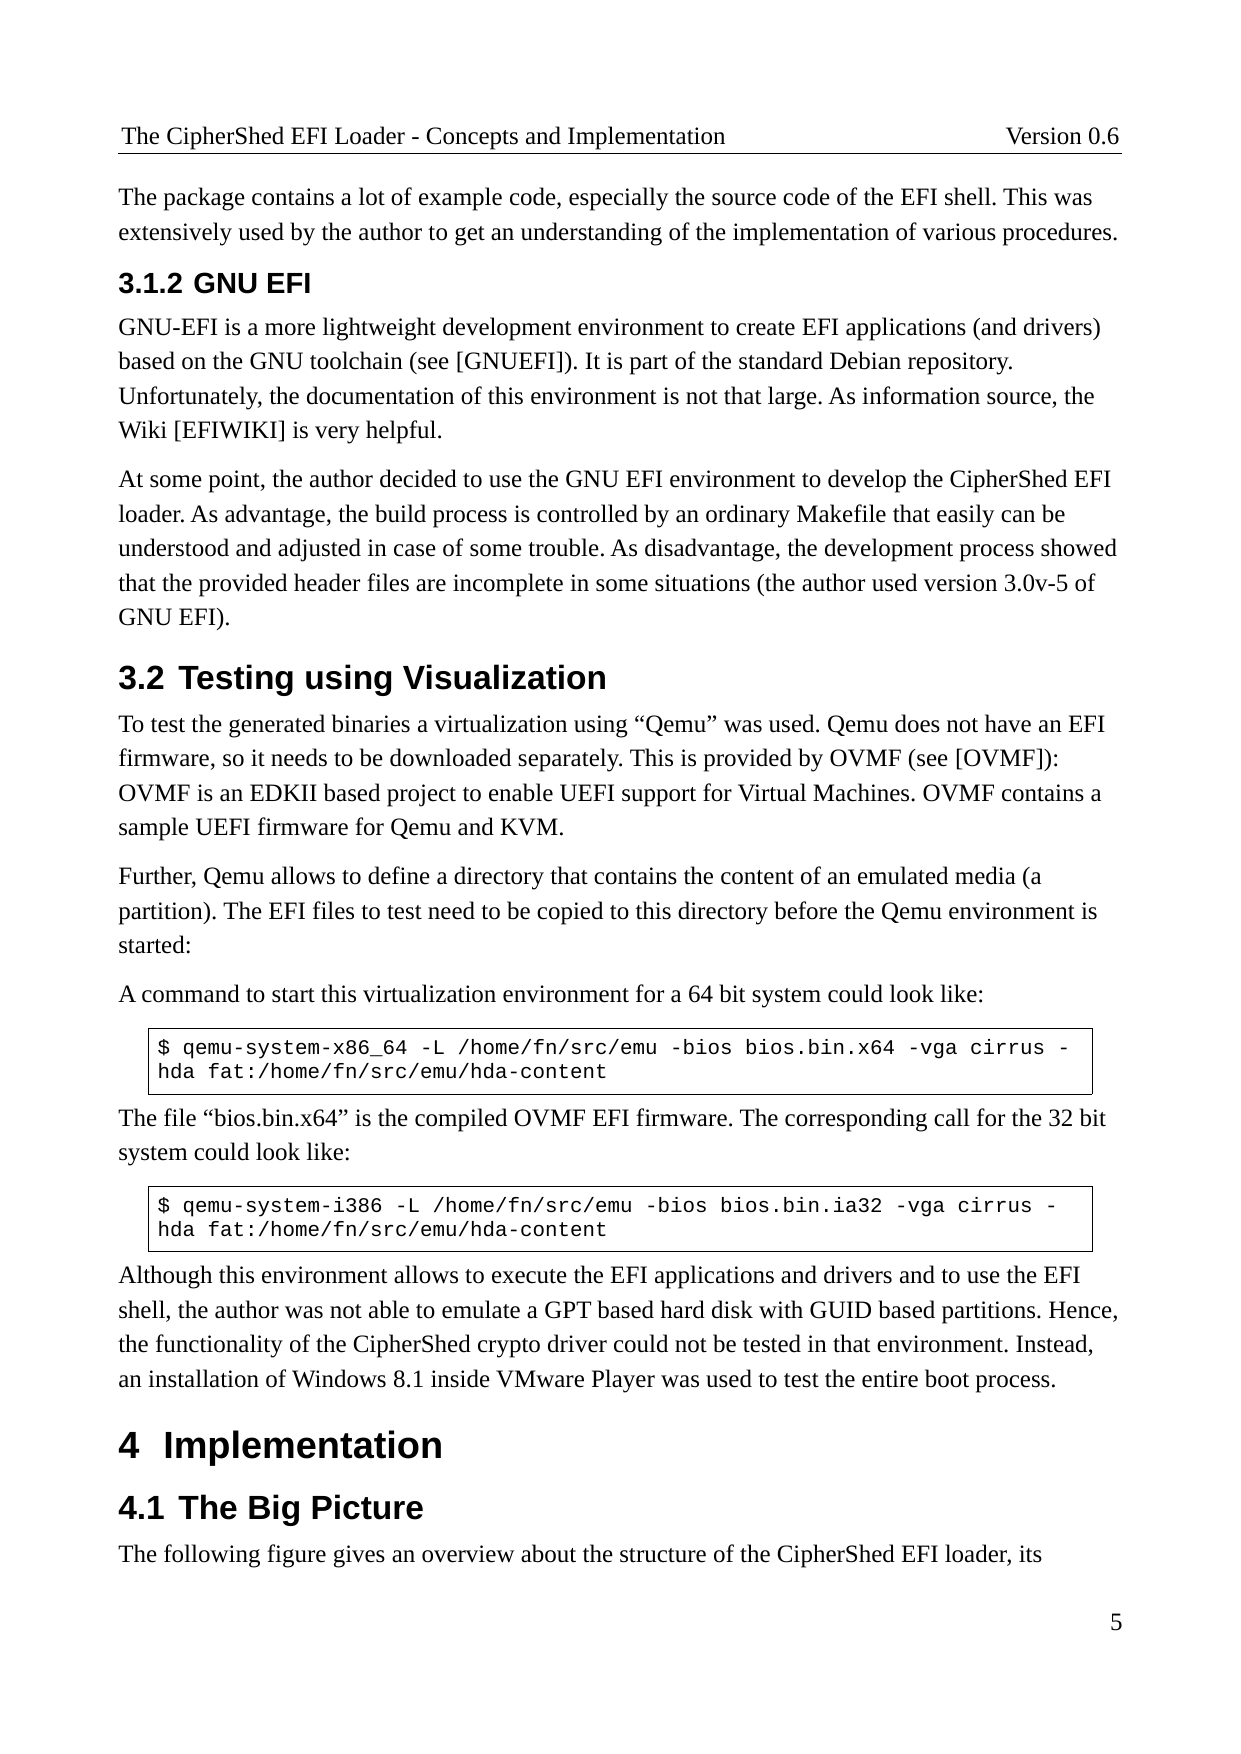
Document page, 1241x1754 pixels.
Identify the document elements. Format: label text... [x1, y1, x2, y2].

text $ qemu-system-x86_64 -L /home/fn/src/emu -bios bios.bin.x64 -vga cirrus -hda fat:/home/fn/src/emu/hda-content [149, 1029, 1092, 1094]
text The package contains a lot of example code, especially the source code of the EFI shell. This was extensively used by the author to get an understanding of the implementation of various procedures. [118, 182, 1122, 246]
subtitle Testing using Visualization [118, 658, 1122, 696]
text The following figure gives an overview about the structure of the CipherShed EFI loader, its [118, 1539, 1122, 1568]
text Although this environment allows to execute the EFI applications and drivers and to use the EFI shell, the author was not able to emulate a GPT based hard disk with GUID based partitions. Hence, the functionality of the CipherShed crypto driver could not be tested in that environment. Instead, an installation of Windows 8.1 inside VMware Player was used to test the entire boot process. [118, 1260, 1122, 1393]
text $ qemu-system-i386 -L /home/fn/src/emu -bios bios.bin.ia32 -vga cirrus -hda fat:/home/fn/src/emu/hda-content [149, 1187, 1092, 1251]
subtitle GNU EFI [118, 266, 1122, 299]
text To test the generated binaries a virtualization using “Qemu” was used. Qemu does not have an EFI firmware, so it needs to be downloaded separately. This is provided by OVMF (see [OVMF]): OVMF is an EDKII based project to enable UEFI support for Virtual Machines. OVMF contains a sample UEFI firmware for Qemu and KVM. [118, 709, 1122, 841]
text Further, Qemu allows to define a directory that contains the content of an emulated media (a partition). The EFI files to test need to be copied to this directory before the Qemu environment is started: [118, 861, 1122, 959]
text GNU-EFI is a more lightweight development environment to create EFI applications (and drivers) based on the GNU toolchain (see [GNUEFI]). It is part of the standard Debian repository. Unfortunately, the documentation of this environment is not that large. As information source, the Wiki [EFIWIKI] is very helpful. [118, 312, 1122, 444]
subtitle Implementation [118, 1423, 1122, 1467]
text At some point, the author decided to use the GNU EFI environment to develop the CipherShed EFI loader. As advantage, the build process is controlled by an ordinary Makefile that easily can be understood and adjusted in case of some trouble. As disadvantage, the development process showed that the provided header files are incomplete in some situations (the author used version 3.0v-5 of GNU EFI). [118, 464, 1122, 631]
text The file “bios.bin.x64” is the compiled OVMF EFI firmware. The corresponding call for the 32 bit system could look like: [118, 1103, 1122, 1166]
subtitle The Big Picture [118, 1488, 1122, 1526]
text A command to start this virtualization environment for a 64 bit system could look like: [118, 979, 1122, 1008]
